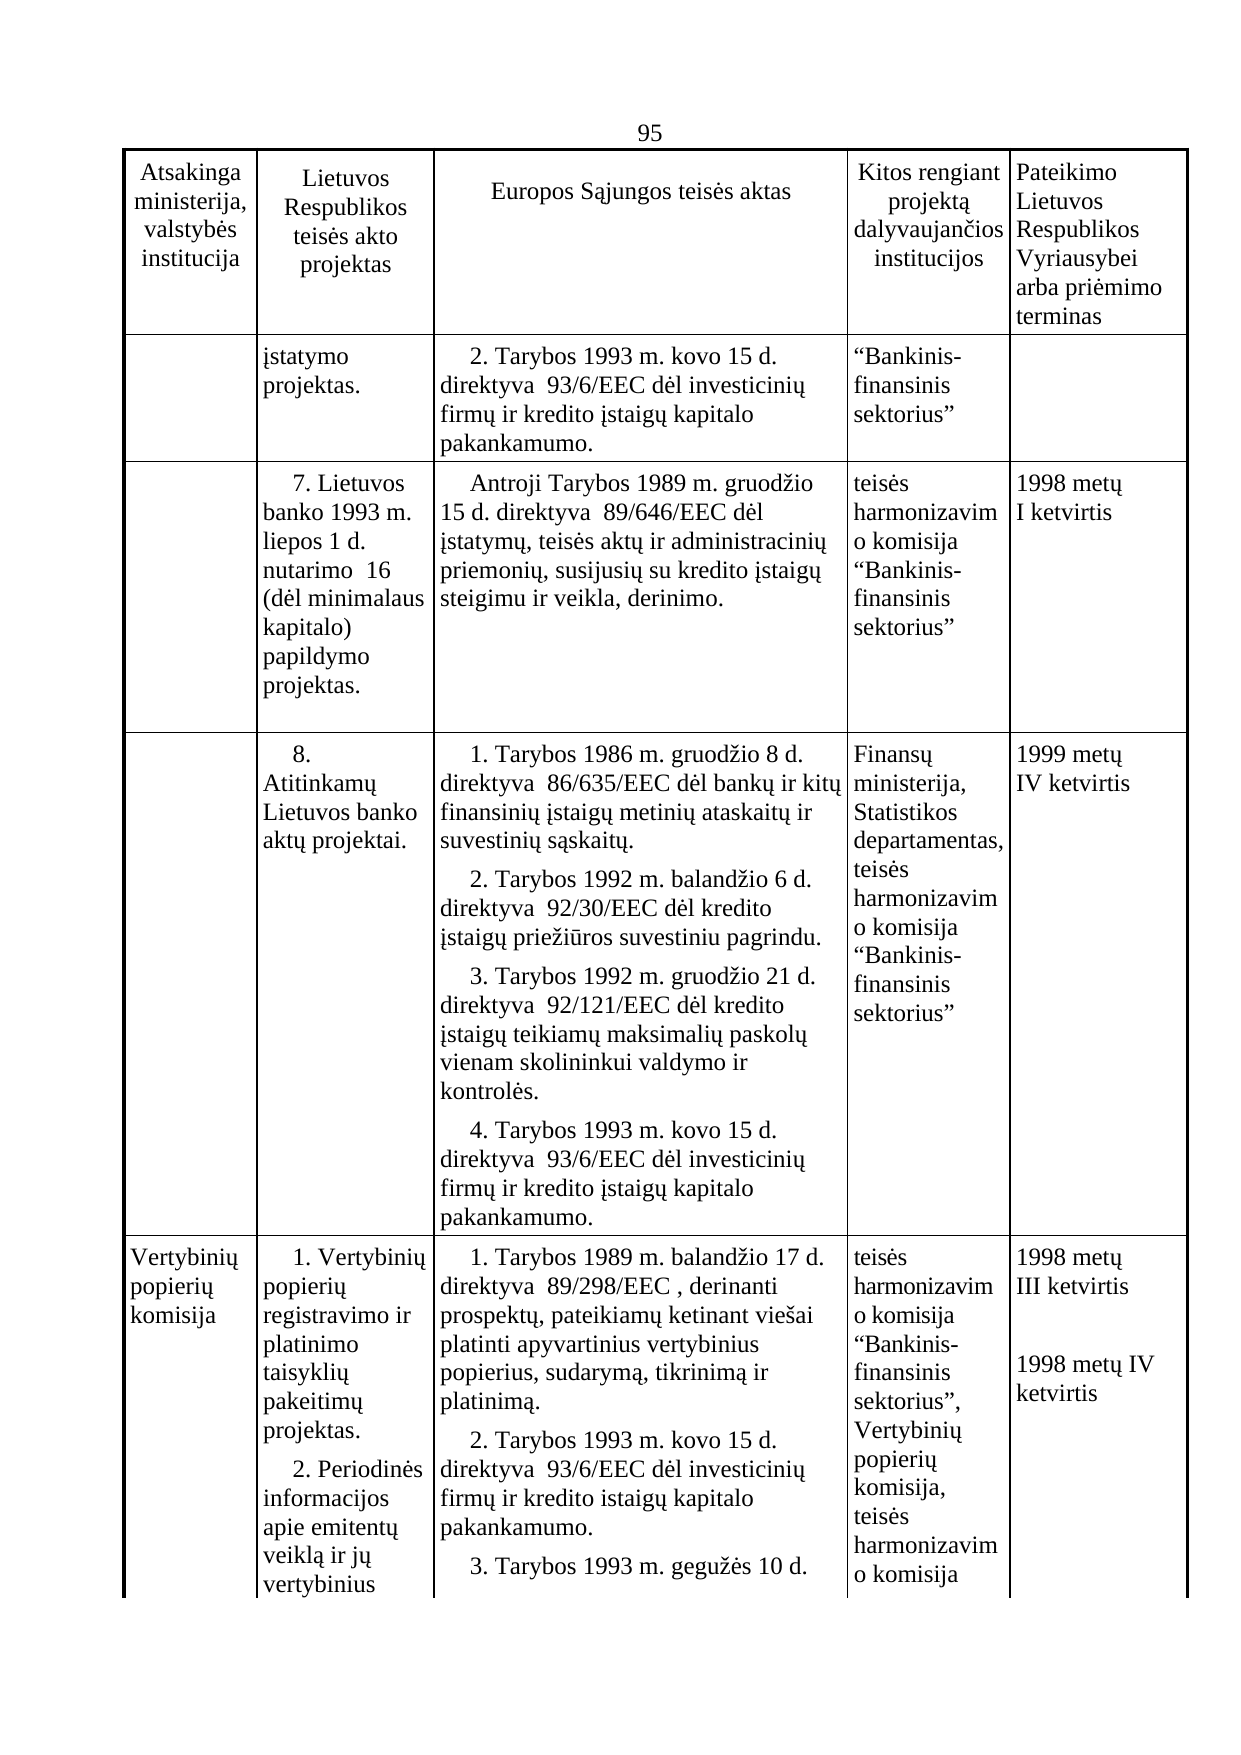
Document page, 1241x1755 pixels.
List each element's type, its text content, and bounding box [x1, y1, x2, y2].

table_cell 1. Tarybos 1989 m. balandžio 17 d. direktyva 89/298/EEC , derinanti prospektų, pateikiamų ketinant viešai platinti apyvartinius vertybinius popierius, sudarymą, tikrinimą ir platinimą. 2. Tarybos 1993 m. kovo 15 d. direktyva 93/6/EEC dėl investicinių firmų ir kredito istaigų kapitalo pakankamumo. 3. Tarybos 1993 m. gegužės 10 d. [435, 1236, 847, 1598]
table_cell “Bankinis-finansinis sektorius” [848, 335, 1009, 461]
table_cell teisės harmonizavimo komisija “Bankinis-finansinis sektorius” [848, 462, 1009, 731]
table_cell [126, 733, 256, 1234]
table_cell Vertybinių popierių komisija [126, 1236, 256, 1598]
table_cell 7. Lietuvos banko 1993 m. liepos 1 d. nutarimo 16 (dėl minimalaus kapitalo) papildymo projektas. [258, 462, 433, 731]
table_cell 1998 metų I ketvirtis [1011, 462, 1186, 731]
table_cell teisės harmonizavimo komisija “Bankinis-finansinis sektorius”, Vertybinių popierių komisija, teisės harmonizavimo komisija [848, 1236, 1009, 1598]
table_cell 1. Vertybinių popierių registravimo ir platinimo taisyklių pakeitimų projektas. 2. Periodinės informacijos apie emitentų veiklą ir jų vertybinius [258, 1236, 433, 1598]
table_header Pateikimo Lietuvos Respublikos Vyriausybei arba priėmimo terminas [1011, 151, 1186, 334]
table_header Atsakinga ministerija, valstybės institucija [126, 151, 256, 334]
table_cell 8. Atitinkamų Lietuvos banko aktų projektai. [258, 733, 433, 1234]
table_cell Finansų ministerija, Statistikos departamentas, teisės harmonizavimo komisija “Bankinis-finansinis sektorius” [848, 733, 1009, 1234]
table_header Lietuvos Respublikos teisės akto projektas [258, 151, 433, 334]
table_cell 1. Tarybos 1986 m. gruodžio 8 d. direktyva 86/635/EEC dėl bankų ir kitų finansinių įstaigų metinių ataskaitų ir suvestinių sąskaitų. 2. Tarybos 1992 m. balandžio 6 d. direktyva 92/30/EEC dėl kredito įstaigų priežiūros suvestiniu pagrindu. 3. Tarybos 1992 m. gruodžio 21 d. direktyva 92/121/EEC dėl kredito įstaigų teikiamų maksimalių paskolų vienam skolininkui valdymo ir kontrolės. 4. Tarybos 1993 m. kovo 15 d. direktyva 93/6/EEC dėl investicinių firmų ir kredito įstaigų kapitalo pakankamumo. [435, 733, 847, 1234]
table_cell įstatymo projektas. [258, 335, 433, 461]
table_cell [126, 335, 256, 461]
table_cell 2. Tarybos 1993 m. kovo 15 d. direktyva 93/6/EEC dėl investicinių firmų ir kredito įstaigų kapitalo pakankamumo. [435, 335, 847, 461]
table_cell 1999 metų IV ketvirtis [1011, 733, 1186, 1234]
table_cell Antroji Tarybos 1989 m. gruodžio 15 d. direktyva 89/646/EEC dėl įstatymų, teisės aktų ir administracinių priemonių, susijusių su kredito įstaigų steigimu ir veikla, derinimo. [435, 462, 847, 731]
table_cell [1011, 335, 1186, 461]
table_header Kitos rengiant projektą dalyvaujančios institucijos [848, 151, 1009, 334]
table_header Europos Sąjungos teisės aktas [435, 151, 847, 334]
table_cell 1998 metų III ketvirtis 1998 metų IV ketvirtis [1011, 1236, 1186, 1598]
table_cell [126, 462, 256, 731]
